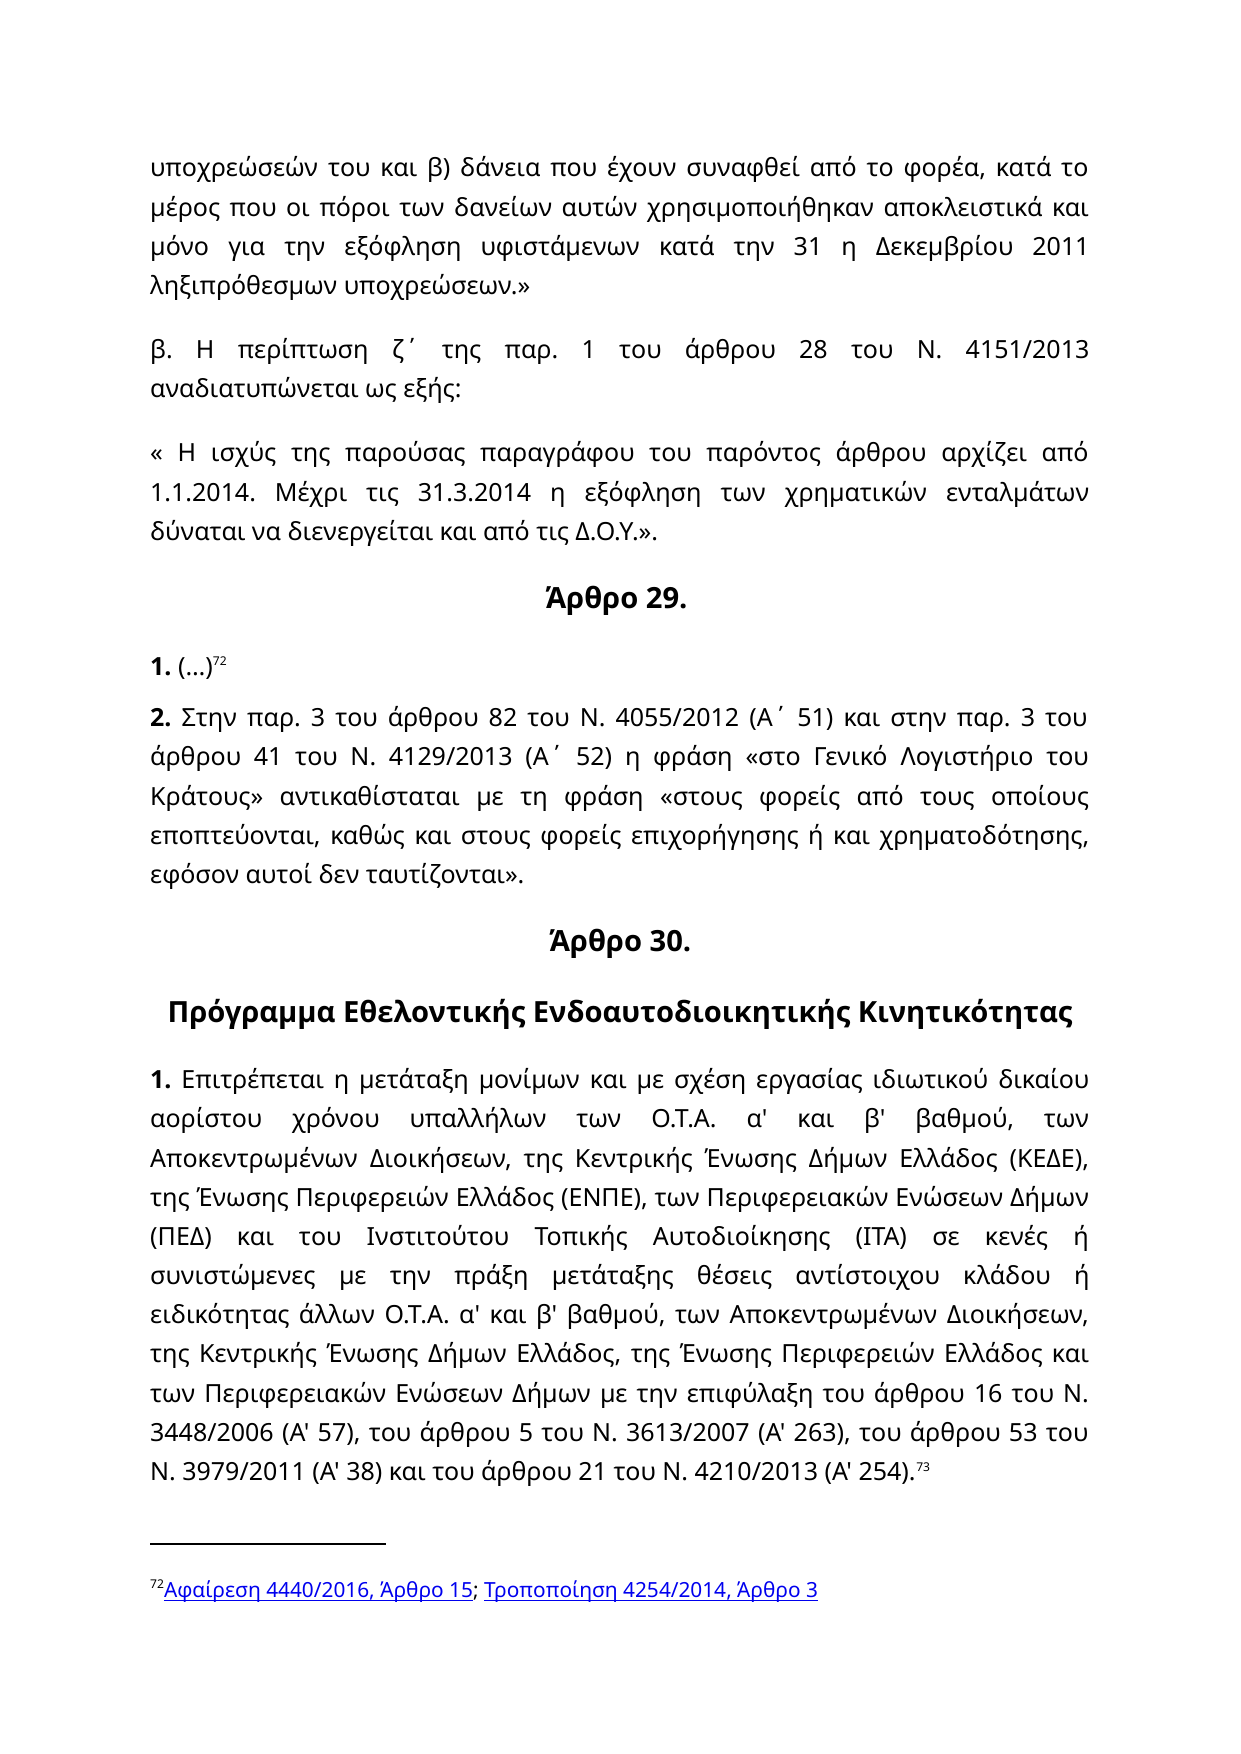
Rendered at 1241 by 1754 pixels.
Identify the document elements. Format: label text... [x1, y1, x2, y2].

subtitle Άρθρο 30. [150, 921, 1090, 960]
text « Η ισχύς της παρούσας παραγράφου του παρόντος άρθρου αρχίζει από 1.1.2014. Μέχρι τις 31.3.2014 η εξόφληση των χρηματικών ενταλμάτων δύναται να διενεργείται και από τις Δ.Ο.Υ.». [150, 435, 1090, 547]
subtitle Πρόγραμμα Εθελοντικής Ενδοαυτοδιοικητικής Κινητικότητας [150, 991, 1090, 1031]
text 1. (…) [150, 648, 1090, 682]
text Αφαίρεση 4440/2016, Άρθρο 15; Τροποποίηση 4254/2014, Άρθρο 3 [150, 1576, 1090, 1604]
text 2. Στην παρ. 3 του άρθρου 82 του Ν. 4055/2012 (Α΄ 51) και στην παρ. 3 του άρθρου 41 του Ν. 4129/2013 (Α΄ 52) η φράση «στο Γενικό Λογιστήριο του Κράτους» αντικαθίσταται με τη φράση «στους φορείς από τους οποίους εποπτεύονται, καθώς και στους φορείς επιχορήγησης ή και χρηματοδότησης, εφόσον αυτοί δεν ταυτίζονται». [150, 700, 1090, 891]
text β. Η περίπτωση ζ΄ της παρ. 1 του άρθρου 28 του Ν. 4151/2013 αναδιατυπώνεται ως εξής: [150, 332, 1090, 405]
subtitle Άρθρο 29. [150, 577, 1090, 617]
text υποχρεώσεών του και β) δάνεια που έχουν συναφθεί από το φορέα, κατά το μέρος που οι πόροι των δανείων αυτών χρησιμοποιήθηκαν αποκλειστικά και μόνο για την εξόφληση υφιστάμενων κατά την 31 η Δεκεμβρίου 2011 ληξιπρόθεσμων υποχρεώσεων.» [150, 150, 1090, 302]
text 1. Επιτρέπεται η μετάταξη μονίμων και με σχέση εργασίας ιδιωτικού δικαίου αορίστου χρόνου υπαλλήλων των Ο.Τ.Α. α' και β' βαθμού, των Αποκεντρωμένων Διοικήσεων, της Κεντρικής Ένωσης Δήμων Ελλάδος (ΚΕΔΕ), της Ένωσης Περιφερειών Ελλάδος (ΕΝΠΕ), των Περιφερειακών Ενώσεων Δήμων (ΠΕΔ) και του Ινστιτούτου Τοπικής Αυτοδιοίκησης (ΙΤΑ) σε κενές ή συνιστώμενες με την πράξη μετάταξης θέσεις αντίστοιχου κλάδου ή ειδικότητας άλλων Ο.Τ.Α. α' και β' βαθμού, των Αποκεντρωμένων Διοικήσεων, της Κεντρικής Ένωσης Δήμων Ελλάδος, της Ένωσης Περιφερειών Ελλάδος και των Περιφερειακών Ενώσεων Δήμων με την επιφύλαξη του άρθρου 16 του N. 3448/2006 (Α' 57), του άρθρου 5 του N. 3613/2007 (Α' 263), του άρθρου 53 του N. 3979/2011 (Α' 38) και του άρθρου 21 του N. 4210/2013 (Α' 254). [150, 1062, 1090, 1488]
